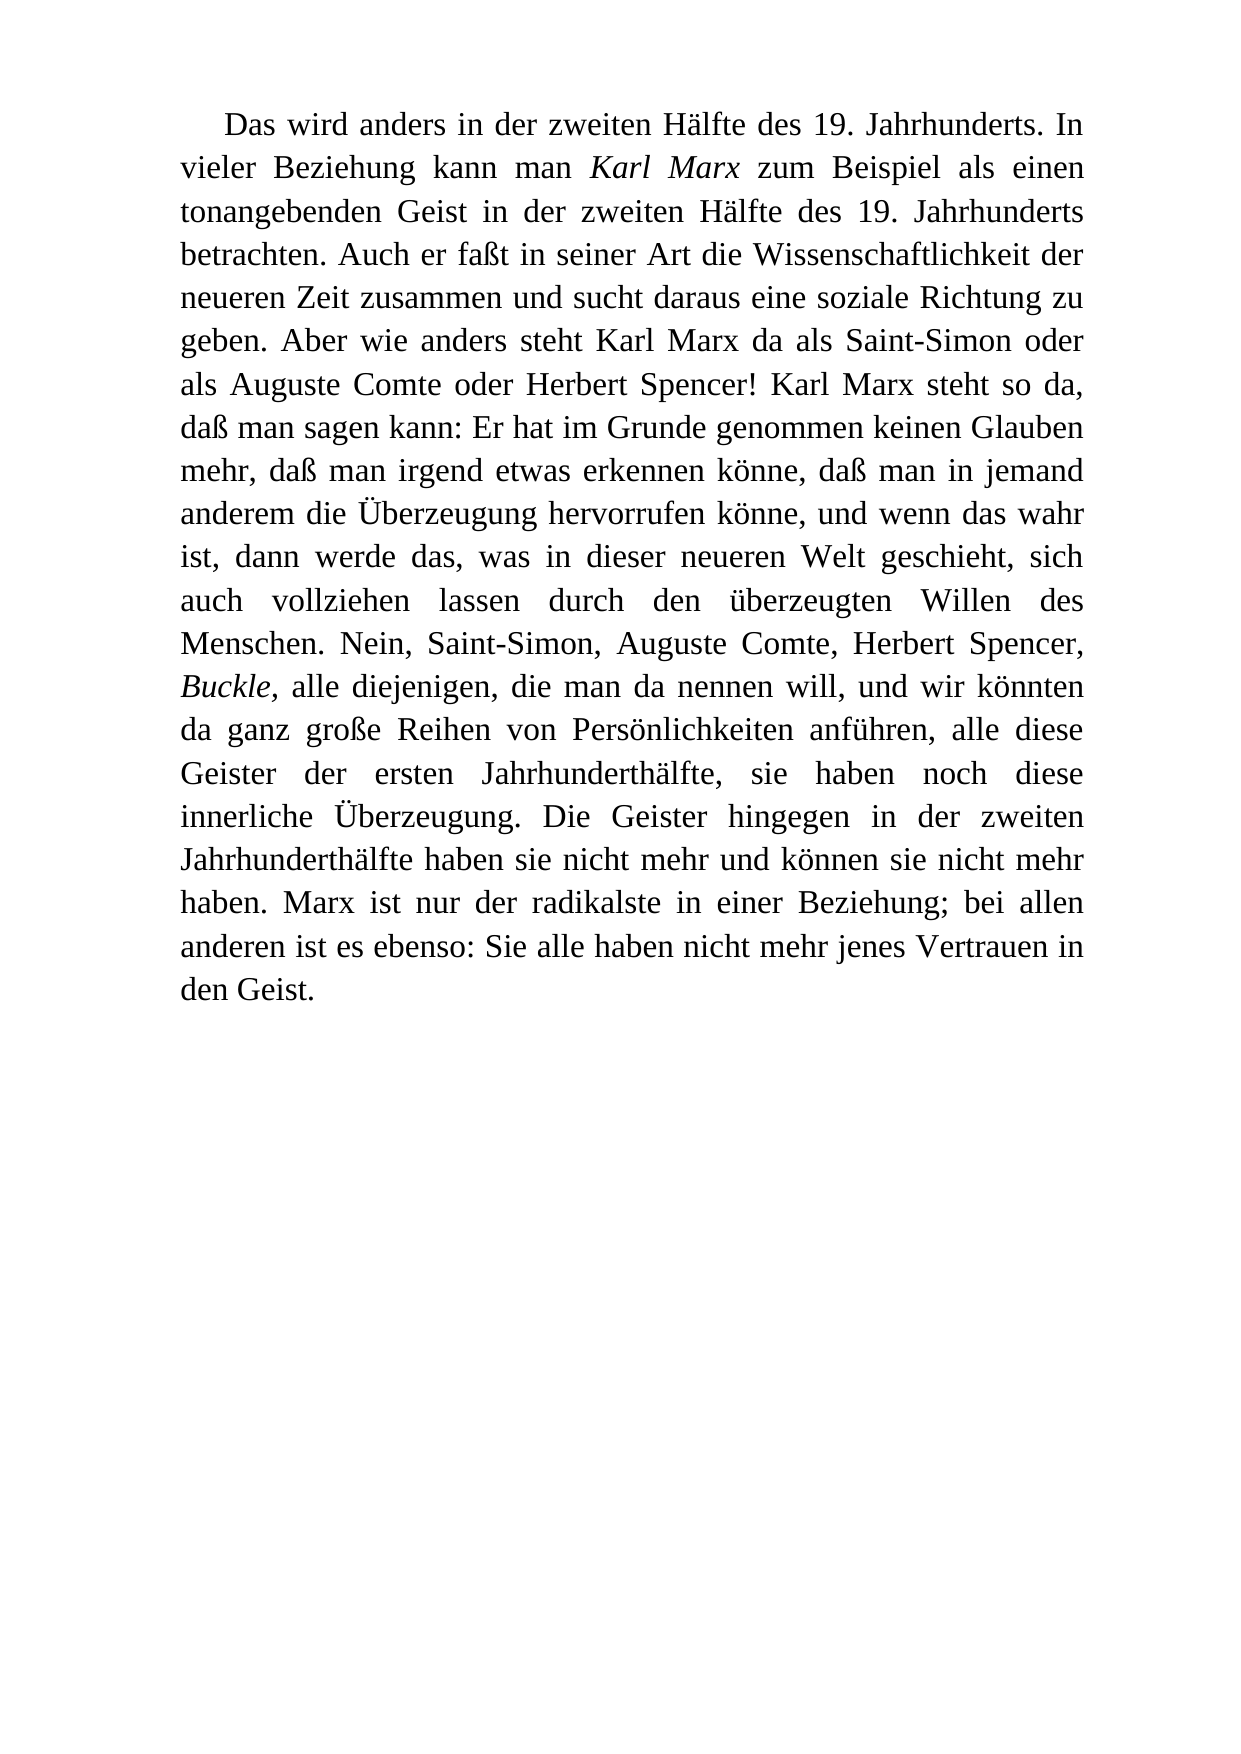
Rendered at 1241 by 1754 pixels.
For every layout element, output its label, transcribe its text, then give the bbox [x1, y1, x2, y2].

text Das wird anders in der zweiten Hälfte des 19. Jahrhunderts. In vieler Beziehung kann man Karl Marx zum Beispiel als einen tonangebenden Geist in der zweiten Hälfte des 19. Jahrhunderts betrachten. Auch er faßt in seiner Art die Wissenschaftlichkeit der neueren Zeit zusammen und sucht daraus eine soziale Richtung zu geben. Aber wie anders steht Karl Marx da als Saint-Simon oder als Auguste Comte oder Herbert Spencer! Karl Marx steht so da, daß man sagen kann: Er hat im Grunde genommen keinen Glauben mehr, daß man irgend etwas erkennen könne, daß man in jemand anderem die Überzeugung hervorrufen könne, und wenn das wahr ist, dann werde das, was in dieser neueren Welt geschieht, sich auch vollziehen lassen durch den überzeugten Willen des Menschen. Nein, Saint-Simon, Auguste Comte, Herbert Spencer, Buckle, alle diejenigen, die man da nennen will, und wir könnten da ganz große Reihen von Persönlichkeiten anführen, alle diese Geister der ersten Jahrhunderthälfte, sie haben noch diese innerliche Überzeugung. Die Geister hingegen in der zweiten Jahrhunderthälfte haben sie nicht mehr und können sie nicht mehr haben. Marx ist nur der radikalste in einer Beziehung; bei allen anderen ist es ebenso: Sie alle haben nicht mehr jenes Vertrauen in den Geist. [180, 104, 1085, 1007]
